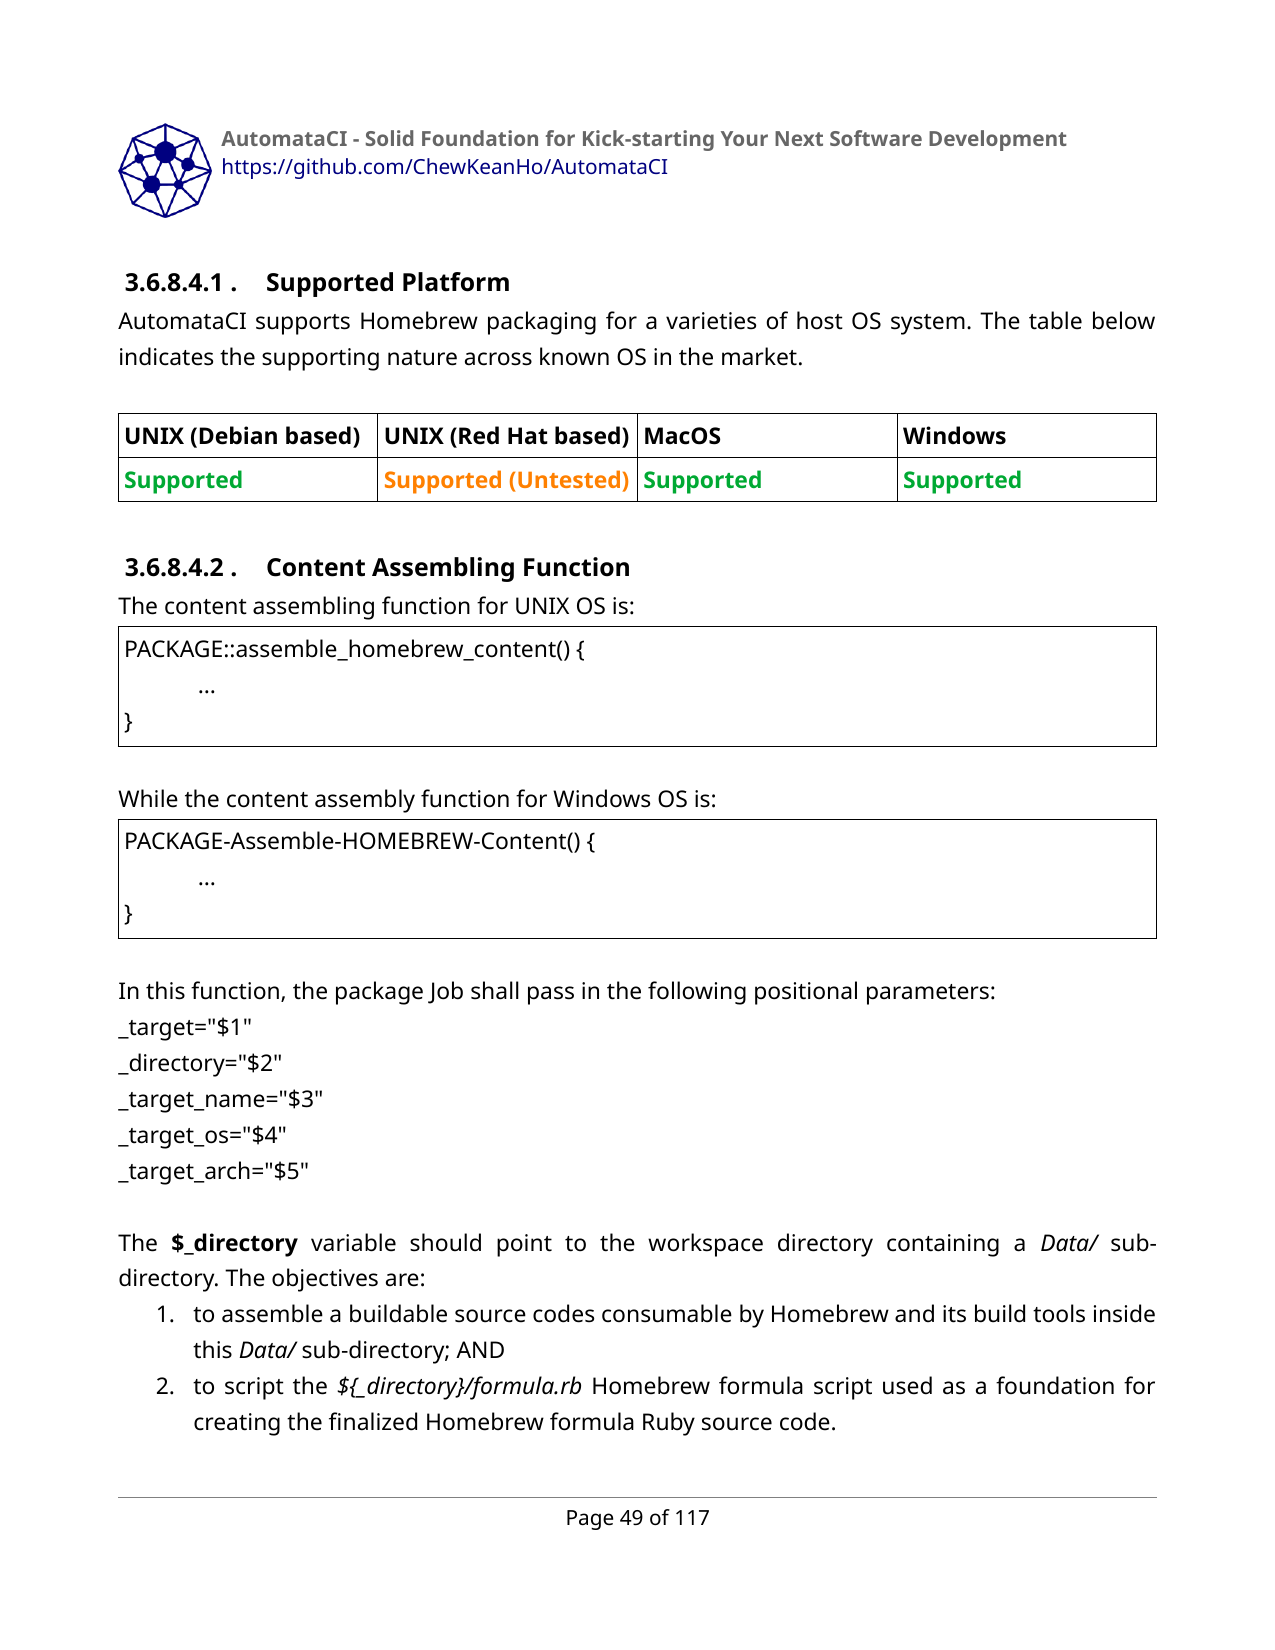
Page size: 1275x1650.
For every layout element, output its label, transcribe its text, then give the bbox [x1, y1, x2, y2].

table_header UNIX (Red Hat based) [378, 414, 637, 457]
text The content assembling function for UNIX OS is: [118, 590, 1157, 621]
text _target_name="$3" [118, 1083, 1157, 1114]
text AutomataCI supports Homebrew packaging for a varieties of host OS system. The table below indicates the supporting nature across known OS in the market. [118, 305, 1157, 372]
list to assemble a buildable source codes consumable by Homebrew and its build tools inside this Data/ sub-directory; AND [156, 1298, 1157, 1366]
table_header MacOS [638, 414, 897, 457]
table_header PACKAGE-Assemble-HOMEBREW-Content() { … } [119, 820, 1156, 938]
table_header UNIX (Debian based) [119, 414, 377, 457]
text _target_os="$4" [118, 1119, 1157, 1150]
text The $_directory variable should point to the workspace directory containing a Data/ sub-directory. The objectives are: [118, 1226, 1157, 1294]
table_header Windows [898, 414, 1156, 457]
table_cell Supported [638, 458, 897, 501]
text _directory="$2" [118, 1047, 1157, 1078]
text _target="$1" [118, 1011, 1157, 1042]
subtitle Content Assembling Function [118, 550, 1157, 584]
text In this function, the package Job shall pass in the following positional parameters: [118, 975, 1157, 1006]
table_cell Supported [898, 458, 1156, 501]
table_cell Supported (Untested) [378, 458, 637, 501]
text While the content assembly function for Windows OS is: [118, 782, 1157, 814]
list to script the ${_directory}/formula.rb Homebrew formula script used as a foundation for creating the finalized Homebrew formula Ruby source code. [156, 1370, 1157, 1437]
table_cell Supported [119, 458, 377, 501]
picture [118, 123, 212, 218]
text _target_arch="$5" [118, 1154, 1157, 1186]
table_header PACKAGE::assemble_homebrew_content() { … } [119, 627, 1156, 746]
subtitle Supported Platform [118, 265, 1157, 299]
